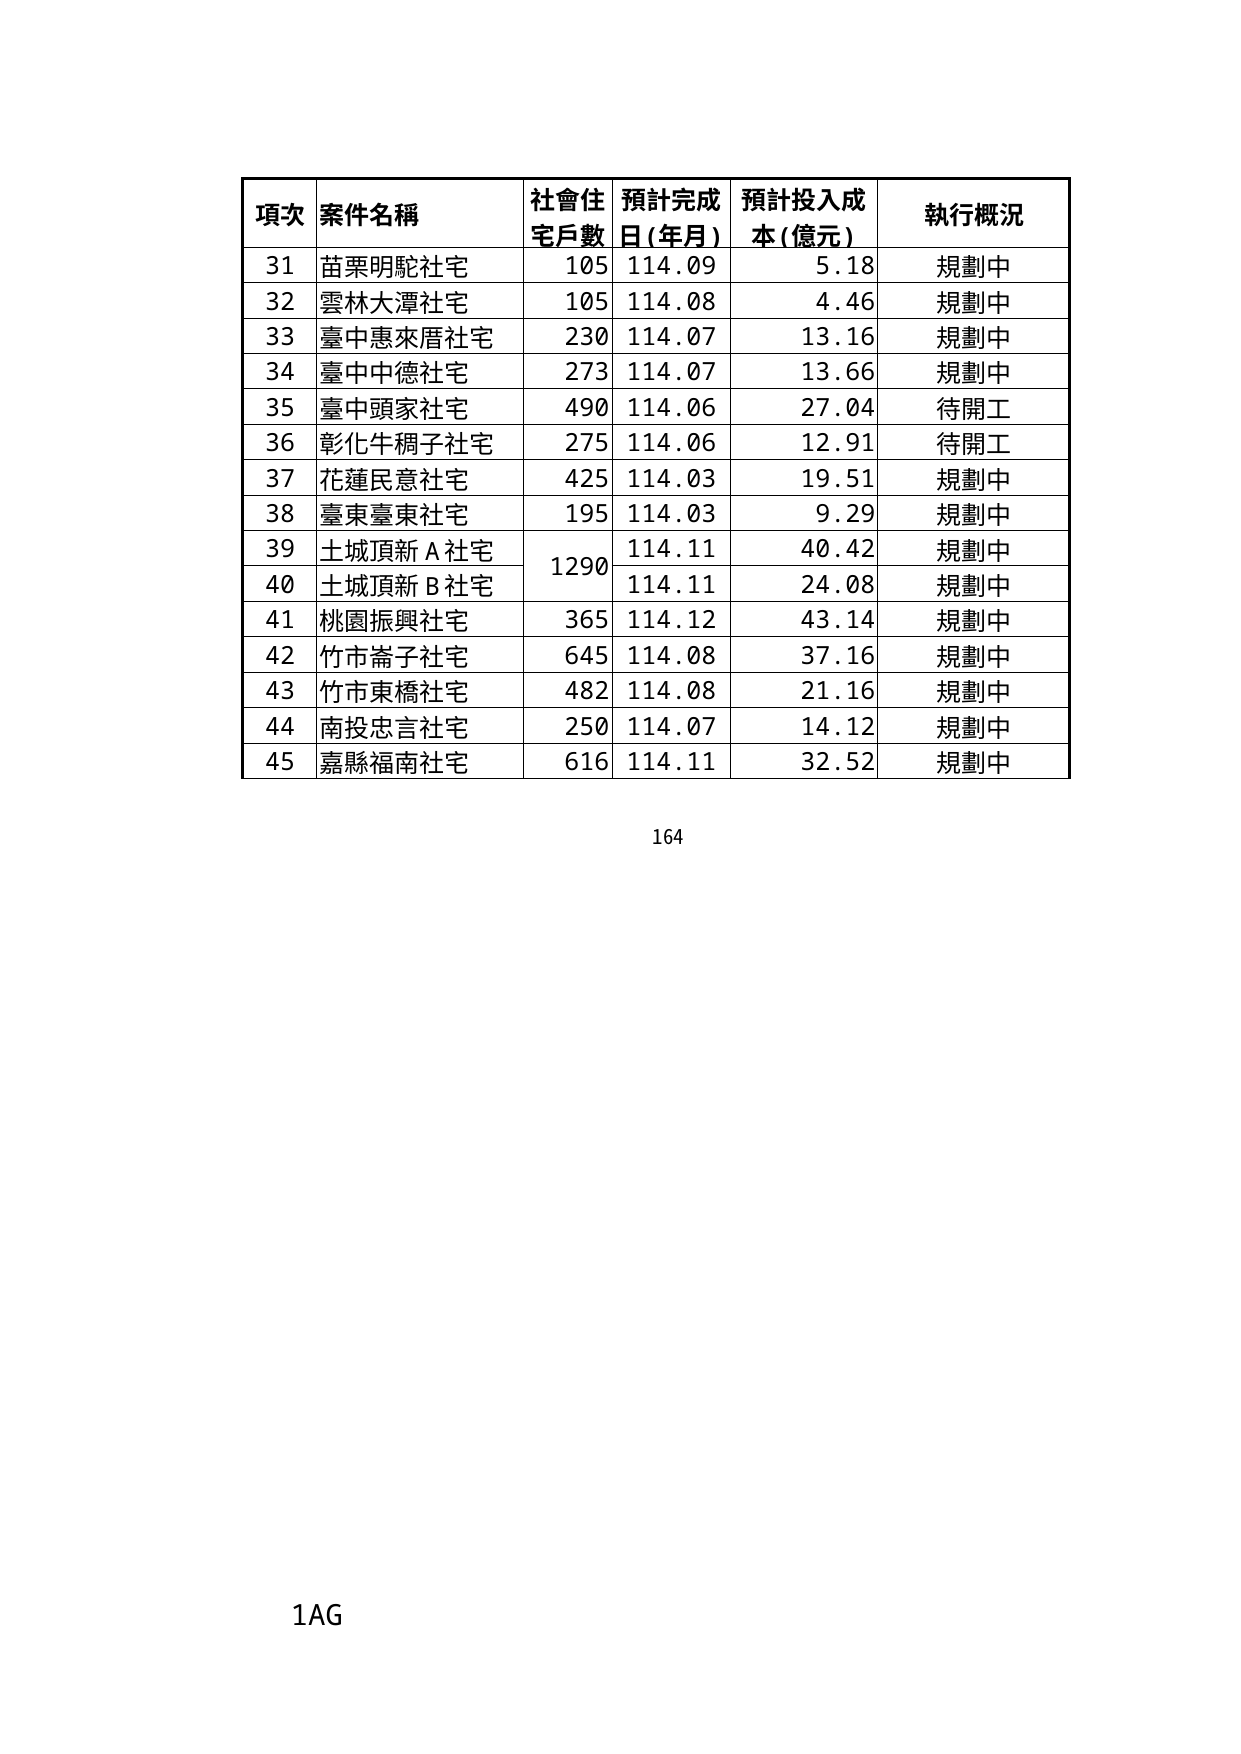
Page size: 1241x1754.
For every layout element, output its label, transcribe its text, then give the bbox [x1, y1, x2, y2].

table_cell 規劃中 [878, 566, 1068, 601]
table_cell 36 [244, 425, 316, 459]
table_cell 13.16 [731, 319, 877, 353]
table_cell 待開工 [878, 389, 1068, 424]
table_cell 40.42 [731, 531, 877, 565]
table_cell 195 [524, 496, 612, 530]
table_cell 9.29 [731, 496, 877, 530]
table_cell 34 [244, 354, 316, 388]
table_cell 12.91 [731, 425, 877, 459]
table_cell 臺東臺東社宅 [317, 496, 523, 530]
table_cell 24.08 [731, 566, 877, 601]
table_cell 規劃中 [878, 460, 1068, 494]
table_cell 43.14 [731, 602, 877, 636]
table_cell 114.03 [613, 496, 730, 530]
table_cell 32.52 [731, 744, 877, 778]
table_cell 114.12 [613, 602, 730, 636]
table_cell 規劃中 [878, 708, 1068, 742]
table_cell 13.66 [731, 354, 877, 388]
table_cell 425 [524, 460, 612, 494]
table_cell 規劃中 [878, 283, 1068, 317]
table_cell 114.08 [613, 283, 730, 317]
table_cell 114.03 [613, 460, 730, 494]
table_cell 21.16 [731, 673, 877, 707]
table_cell 嘉縣福南社宅 [317, 744, 523, 778]
table_cell 273 [524, 354, 612, 388]
table_cell 37.16 [731, 637, 877, 672]
table_cell 39 [244, 531, 316, 565]
table_cell 土城頂新B社宅 [317, 566, 523, 601]
table_cell 45 [244, 744, 316, 778]
table_cell 4.46 [731, 283, 877, 317]
table_cell 規劃中 [878, 319, 1068, 353]
table_cell 37 [244, 460, 316, 494]
table_cell 114.09 [613, 248, 730, 282]
table_cell 35 [244, 389, 316, 424]
table_cell 南投忠言社宅 [317, 708, 523, 742]
table_cell 114.08 [613, 673, 730, 707]
table_cell 規劃中 [878, 354, 1068, 388]
table_cell 490 [524, 389, 612, 424]
table_cell 114.08 [613, 637, 730, 672]
table_cell 482 [524, 673, 612, 707]
table_cell 114.07 [613, 319, 730, 353]
table_cell 250 [524, 708, 612, 742]
table_cell 114.11 [613, 531, 730, 565]
table_cell 雲林大潭社宅 [317, 283, 523, 317]
table_header 執行概況 [878, 180, 1068, 247]
table_header 預計投入成本(億元) [731, 180, 877, 247]
table_cell 苗栗明駝社宅 [317, 248, 523, 282]
table_cell 105 [524, 248, 612, 282]
table_cell 114.11 [613, 744, 730, 778]
table_cell 27.04 [731, 389, 877, 424]
table_cell 彰化牛稠子社宅 [317, 425, 523, 459]
table_cell 114.06 [613, 425, 730, 459]
table_cell 114.07 [613, 708, 730, 742]
table_cell 待開工 [878, 425, 1068, 459]
table_cell 竹市東橋社宅 [317, 673, 523, 707]
table_cell 114.11 [613, 566, 730, 601]
table_cell 規劃中 [878, 637, 1068, 672]
table_header 社會住宅戶數 戶數 [524, 180, 612, 247]
table_cell 32 [244, 283, 316, 317]
table_cell 1290 [524, 531, 612, 601]
table_cell 365 [524, 602, 612, 636]
table_cell 桃園振興社宅 [317, 602, 523, 636]
table_cell 33 [244, 319, 316, 353]
table_cell 230 [524, 319, 612, 353]
table_cell 114.06 [613, 389, 730, 424]
table_header 項次 [244, 180, 316, 247]
table_header 案件名稱 [317, 180, 523, 247]
table_cell 竹市崙子社宅 [317, 637, 523, 672]
table_cell 5.18 [731, 248, 877, 282]
table_header 預計完成日(年月)日 (年月) [613, 180, 730, 247]
table_cell 31 [244, 248, 316, 282]
table_cell 42 [244, 637, 316, 672]
table_cell 規劃中 [878, 248, 1068, 282]
table_cell 規劃中 [878, 744, 1068, 778]
table_cell 臺中頭家社宅 [317, 389, 523, 424]
table_cell 114.07 [613, 354, 730, 388]
table_cell 臺中中德社宅 [317, 354, 523, 388]
table_cell 41 [244, 602, 316, 636]
table_cell 40 [244, 566, 316, 601]
table_cell 645 [524, 637, 612, 672]
table_cell 44 [244, 708, 316, 742]
table_cell 43 [244, 673, 316, 707]
table_cell 土城頂新A社宅 [317, 531, 523, 565]
table_cell 616 [524, 744, 612, 778]
table_cell 規劃中 [878, 531, 1068, 565]
table_cell 105 [524, 283, 612, 317]
table_cell 規劃中 [878, 602, 1068, 636]
table_cell 14.12 [731, 708, 877, 742]
table_cell 275 [524, 425, 612, 459]
table_cell 花蓮民意社宅 [317, 460, 523, 494]
table_cell 19.51 [731, 460, 877, 494]
table_cell 規劃中 [878, 496, 1068, 530]
table_cell 規劃中 [878, 673, 1068, 707]
table_cell 38 [244, 496, 316, 530]
table_cell 臺中惠來厝社宅 [317, 319, 523, 353]
